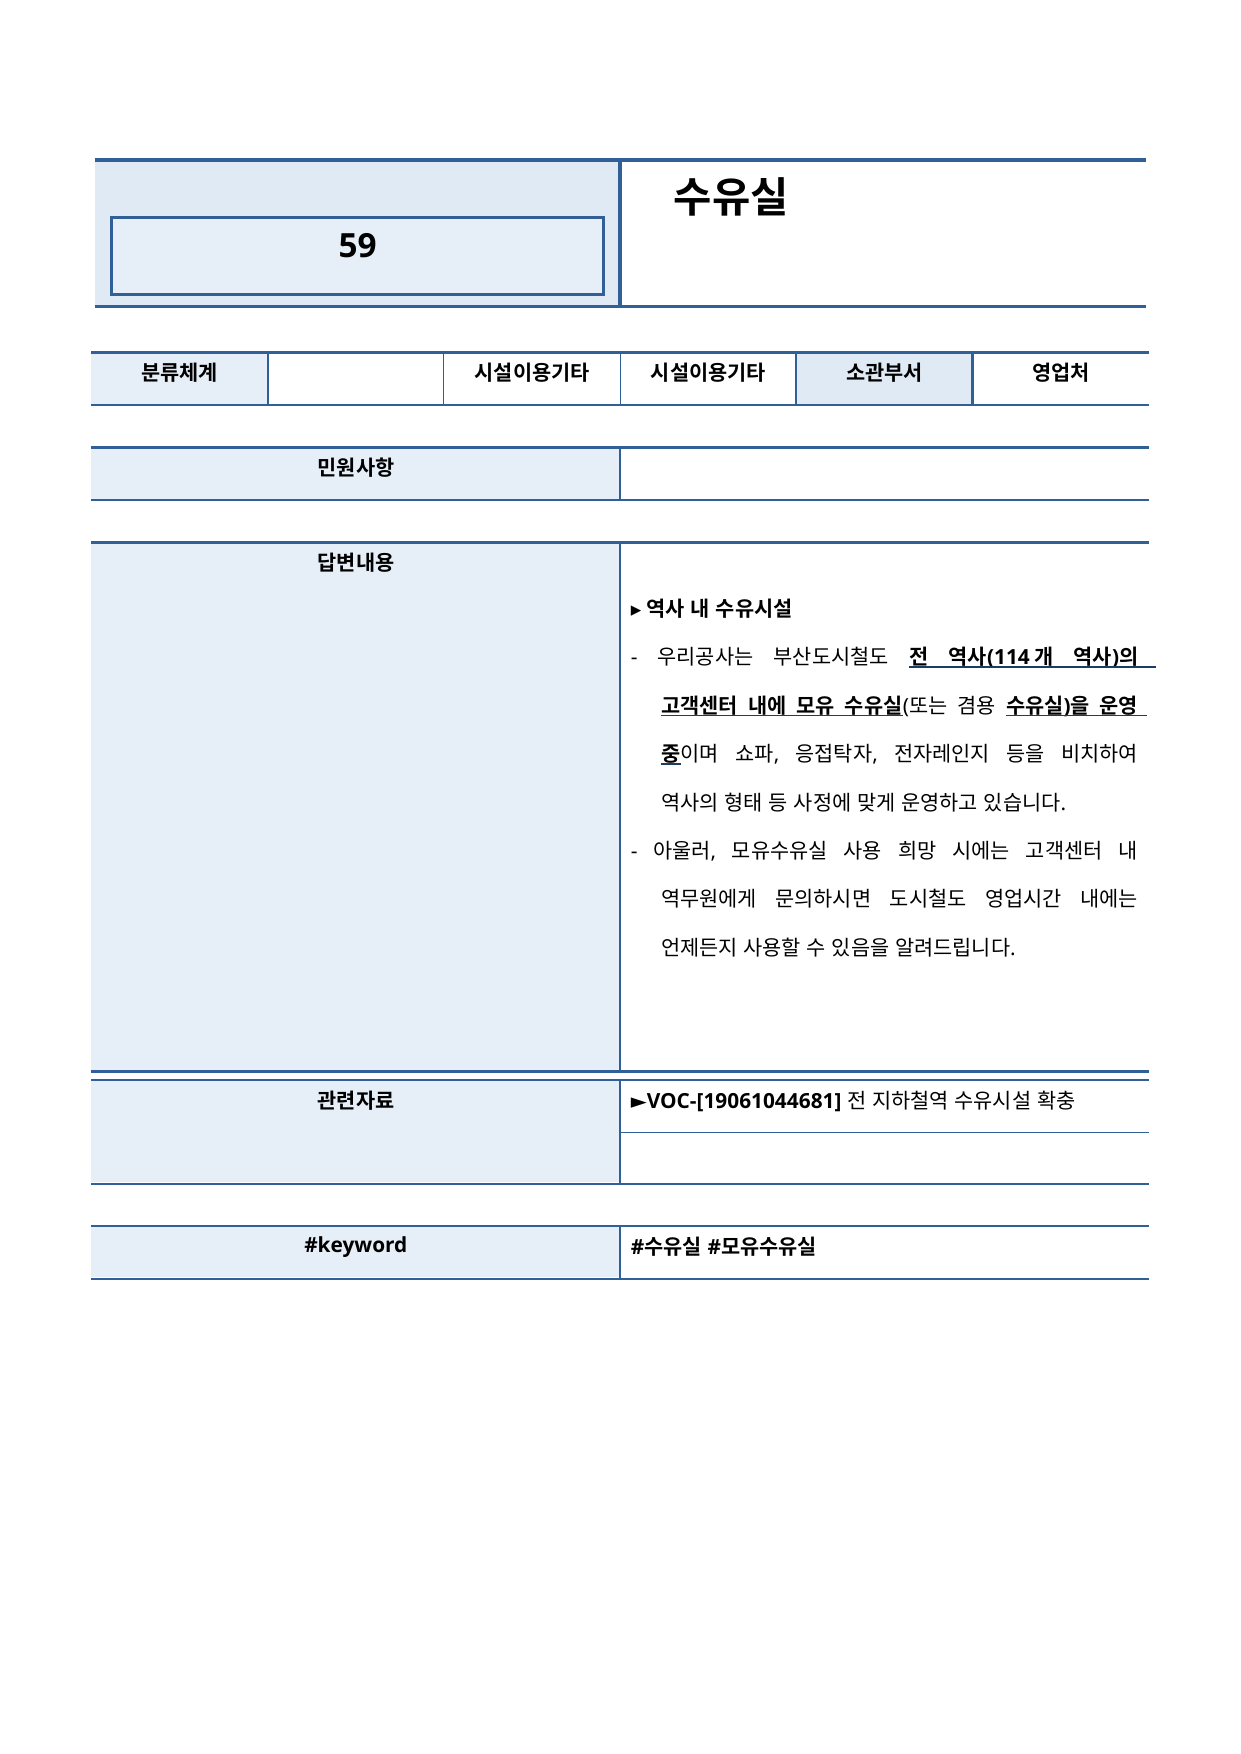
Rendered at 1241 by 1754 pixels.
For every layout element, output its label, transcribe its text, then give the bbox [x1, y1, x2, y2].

table_header ▸ 역사 내 수유시설 - 우리공사는 부산도시철도 전 역사(114개 역사)의 고객센터 내에 모유 수유실(또는 겸용 수유실)을 운영 중이며 쇼파, 응접탁자, 전자레인지 등을 비치하여 역사의 형태 등 사정에 맞게 운영하고 있습니다. - 아울러, 모유수유실 사용 희망 시에는 고객센터 내 역무원에게 문의하시면 도시철도 영업시간 내에는 언제든지 사용할 수 있음을 알려드립니다. [621, 544, 1149, 1070]
table_header 59 [113, 219, 602, 293]
table_header #수유실 #모유수유실 [621, 1227, 1149, 1277]
table_header 영업처 [974, 354, 1149, 404]
table_header ►VOC-[19061044681] 전 지하철역 수유시설 확충 [621, 1081, 1149, 1131]
table_cell [621, 1133, 1149, 1182]
table_header [95, 162, 618, 305]
table_header #keyword [91, 1227, 619, 1277]
table_header 분류체계 [91, 354, 267, 404]
table_header 답변내용 [91, 544, 619, 1070]
table_header 민원사항 [91, 449, 619, 499]
table_header 시설이용기타 [621, 354, 795, 404]
table_header 소관부서 [797, 354, 971, 404]
table_header [621, 449, 1149, 499]
table_header 수유실 [622, 162, 1146, 305]
table_header 관련자료 [91, 1081, 619, 1182]
table_header [269, 354, 443, 404]
table_header 시설이용기타 [444, 354, 620, 404]
